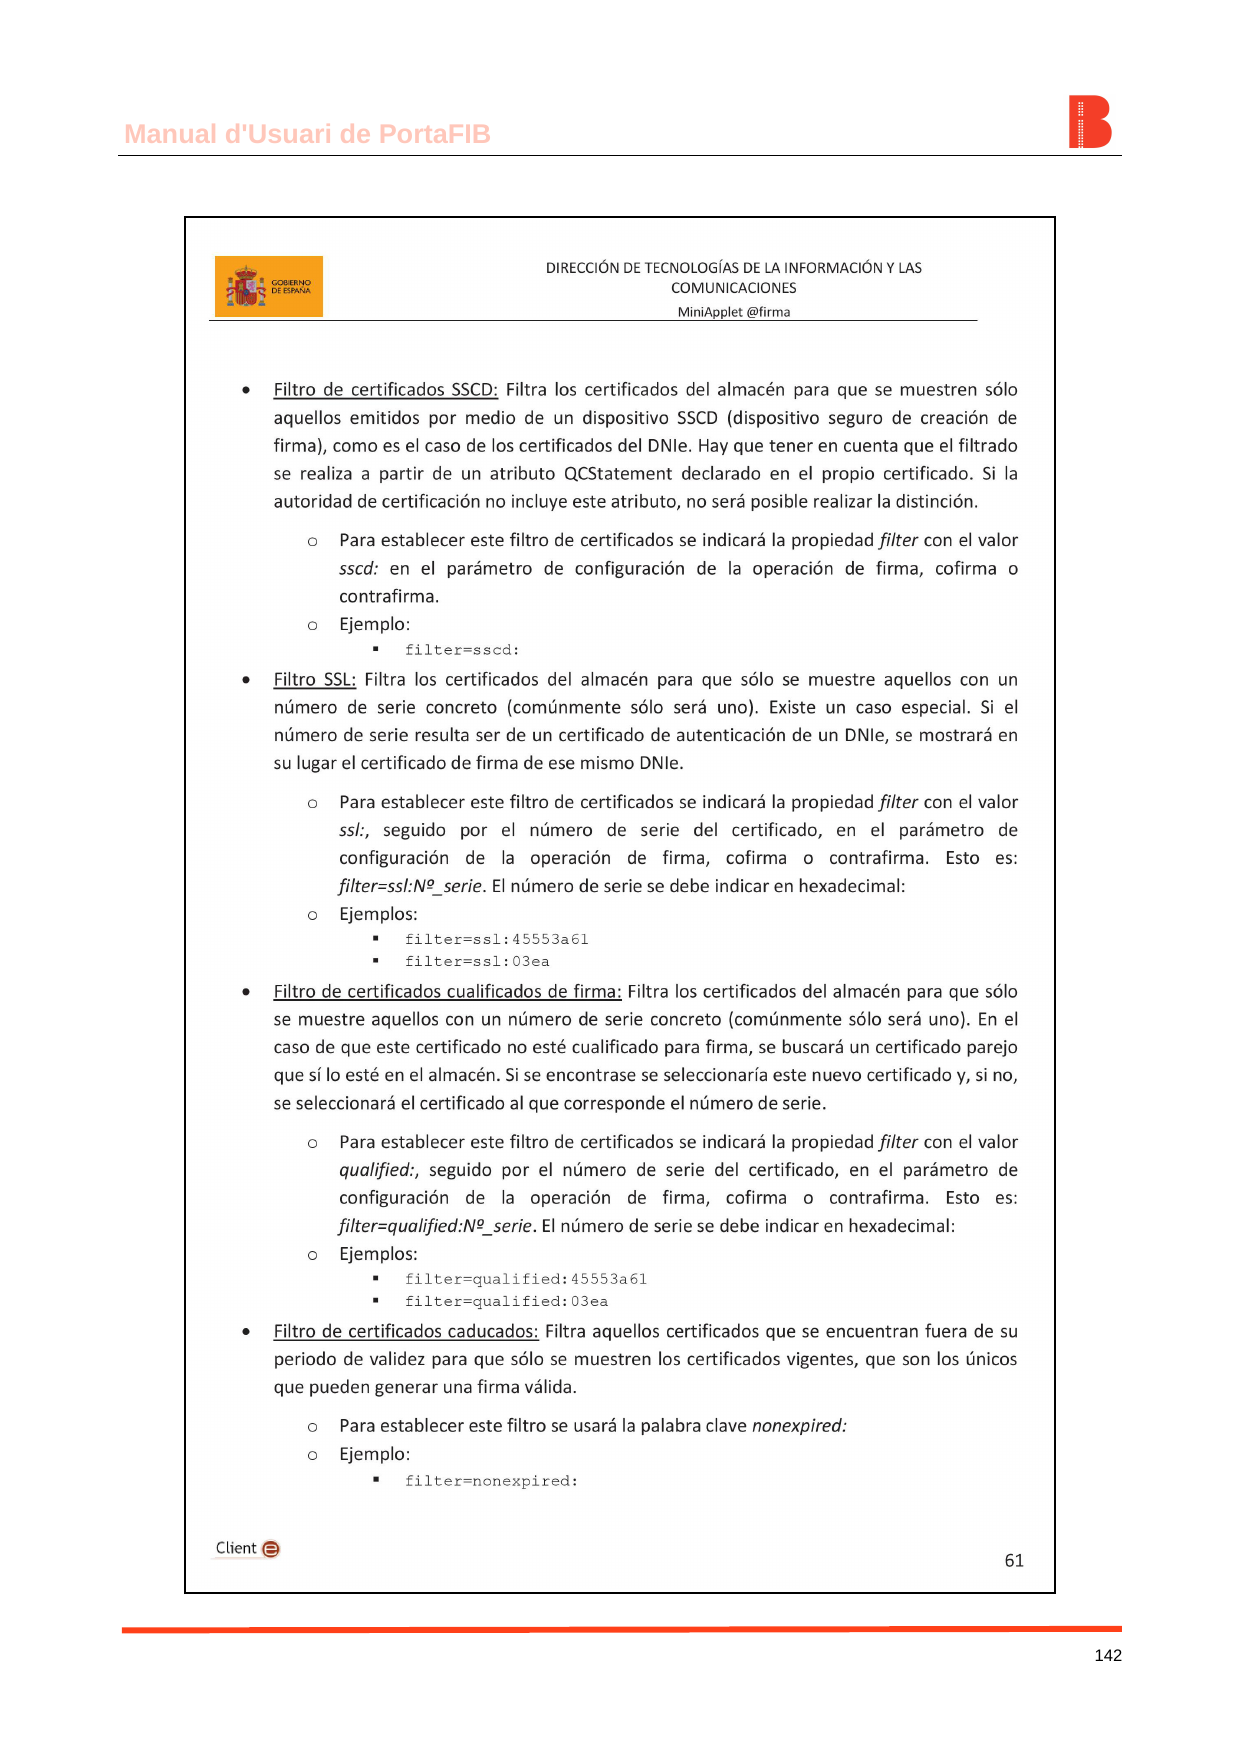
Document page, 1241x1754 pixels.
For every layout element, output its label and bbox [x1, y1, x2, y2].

picture [1063, 94, 1117, 150]
picture [188, 220, 1052, 1589]
